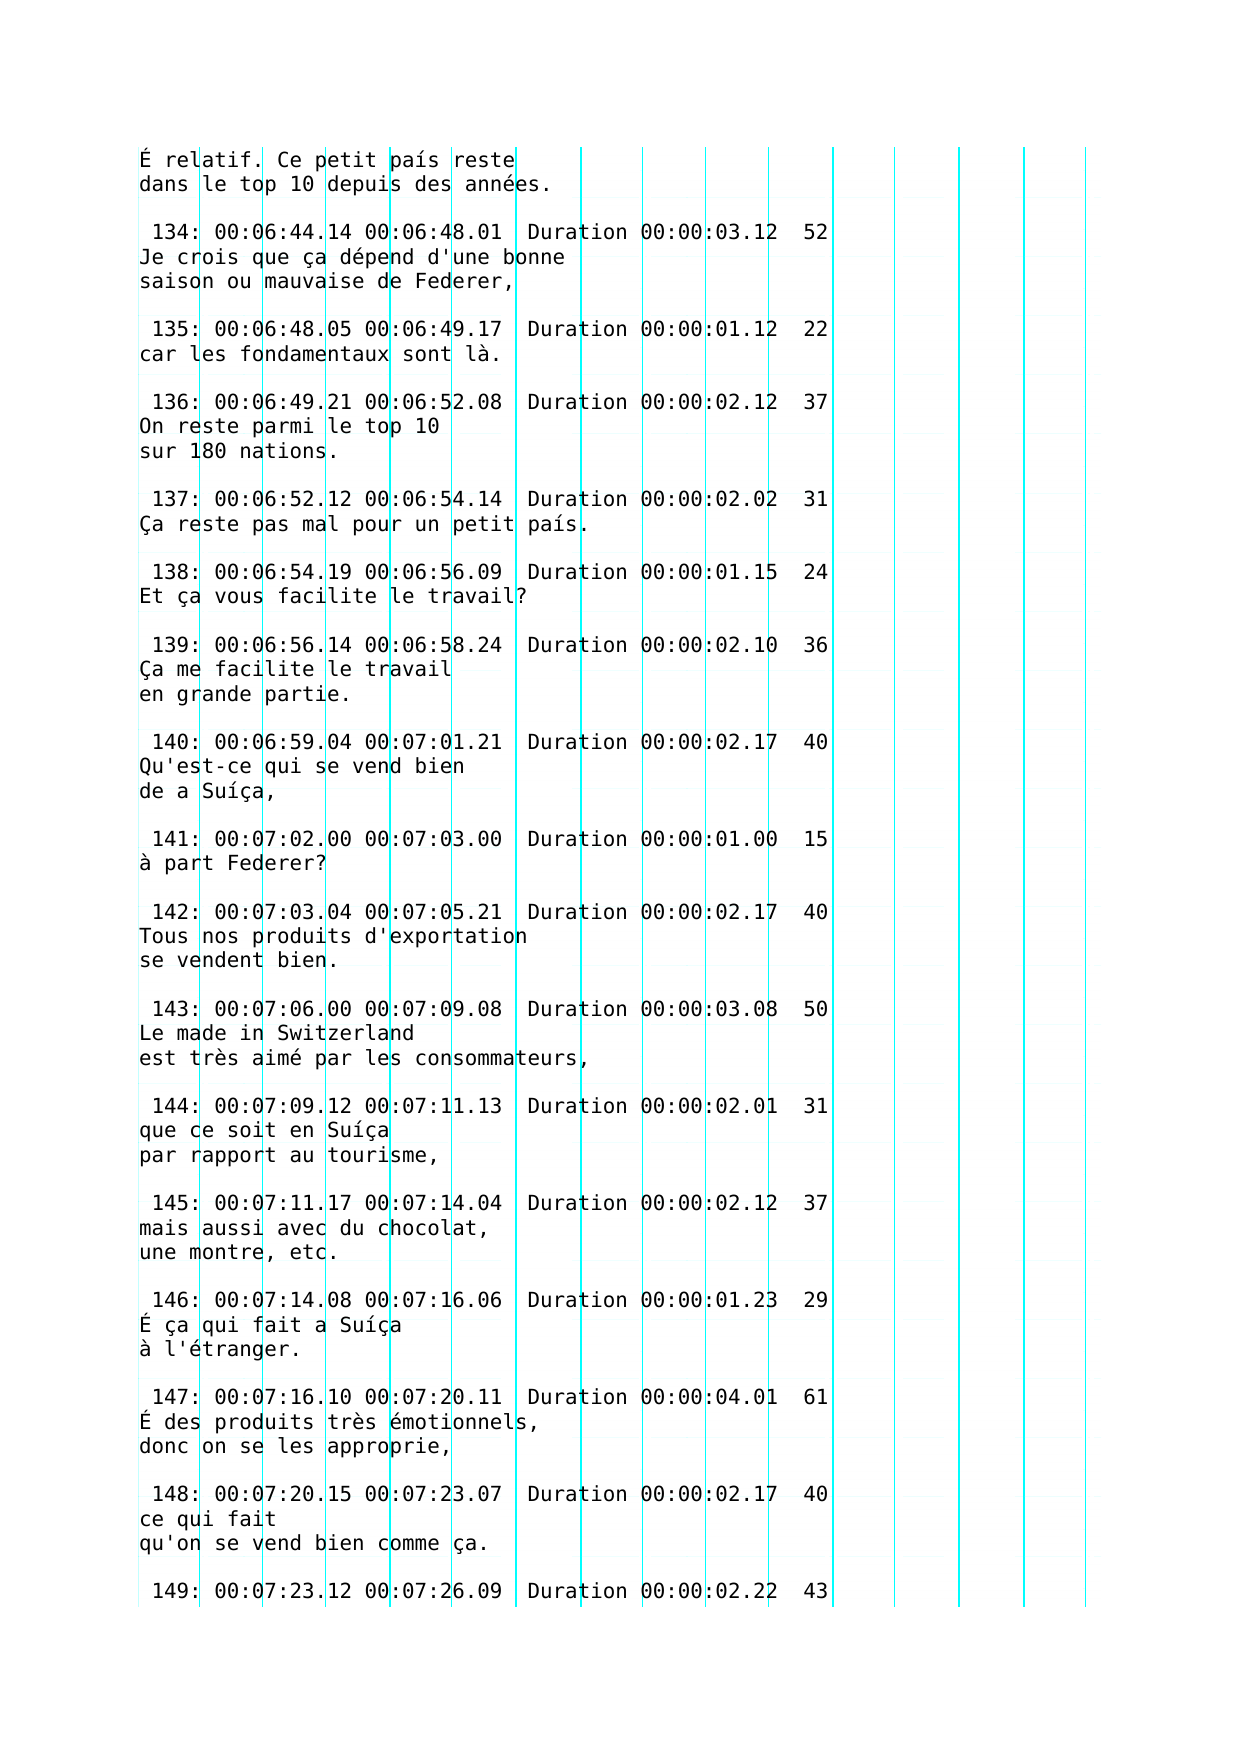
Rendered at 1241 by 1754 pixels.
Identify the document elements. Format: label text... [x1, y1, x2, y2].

text de a Suíça, [139, 779, 1101, 803]
text Je crois que ça dépend d'une bonne [139, 245, 1101, 269]
text Et ça vous facilite le travail? [139, 584, 1101, 609]
picture [138, 147, 1102, 1607]
text sur 180 nations. [139, 439, 1101, 463]
text que ce soit en Suíça [139, 1118, 1101, 1143]
text 139: 00:06:56.14 00:06:58.24 Duration 00:00:02.10 36 [139, 633, 1101, 657]
text 140: 00:06:59.04 00:07:01.21 Duration 00:00:02.17 40 [139, 730, 1101, 754]
text 135: 00:06:48.05 00:06:49.17 Duration 00:00:01.12 22 [139, 317, 1101, 342]
text donc on se les approprie, [139, 1434, 1101, 1458]
text É relatif. Ce petit país reste [139, 148, 1101, 172]
text 134: 00:06:44.14 00:06:48.01 Duration 00:00:03.12 52 [139, 220, 1101, 245]
text 137: 00:06:52.12 00:06:54.14 Duration 00:00:02.02 31 [139, 487, 1101, 512]
text mais aussi avec du chocolat, [139, 1216, 1101, 1240]
text 146: 00:07:14.08 00:07:16.06 Duration 00:00:01.23 29 [139, 1288, 1101, 1313]
text 136: 00:06:49.21 00:06:52.08 Duration 00:00:02.12 37 [139, 390, 1101, 414]
text à l'étranger. [139, 1337, 1101, 1361]
text 147: 00:07:16.10 00:07:20.11 Duration 00:00:04.01 61 [139, 1385, 1101, 1410]
text É ça qui fait a Suíça [139, 1313, 1101, 1337]
text se vendent bien. [139, 948, 1101, 973]
text dans le top 10 depuis des années. [139, 172, 1101, 196]
text 149: 00:07:23.12 00:07:26.09 Duration 00:00:02.22 43 [139, 1579, 1101, 1604]
text É des produits très émotionnels, [139, 1410, 1101, 1434]
text par rapport au tourisme, [139, 1143, 1101, 1167]
text 144: 00:07:09.12 00:07:11.13 Duration 00:00:02.01 31 [139, 1094, 1101, 1118]
text en grande partie. [139, 682, 1101, 706]
text 148: 00:07:20.15 00:07:23.07 Duration 00:00:02.17 40 [139, 1482, 1101, 1507]
text 143: 00:07:06.00 00:07:09.08 Duration 00:00:03.08 50 [139, 997, 1101, 1021]
text ce qui fait [139, 1507, 1101, 1531]
text qu'on se vend bien comme ça. [139, 1531, 1101, 1555]
text Ça reste pas mal pour un petit país. [139, 512, 1101, 536]
text une montre, etc. [139, 1240, 1101, 1264]
text saison ou mauvaise de Federer, [139, 269, 1101, 293]
text 141: 00:07:02.00 00:07:03.00 Duration 00:00:01.00 15 [139, 827, 1101, 851]
text 142: 00:07:03.04 00:07:05.21 Duration 00:00:02.17 40 [139, 900, 1101, 924]
text On reste parmi le top 10 [139, 414, 1101, 439]
text car les fondamentaux sont là. [139, 342, 1101, 366]
text 145: 00:07:11.17 00:07:14.04 Duration 00:00:02.12 37 [139, 1191, 1101, 1216]
text Tous nos produits d'exportation [139, 924, 1101, 948]
text Ça me facilite le travail [139, 657, 1101, 682]
text Le made in Switzerland [139, 1021, 1101, 1046]
text 138: 00:06:54.19 00:06:56.09 Duration 00:00:01.15 24 [139, 560, 1101, 584]
text à part Federer? [139, 851, 1101, 876]
text Qu'est-ce qui se vend bien [139, 754, 1101, 779]
text est très aimé par les consommateurs, [139, 1046, 1101, 1070]
